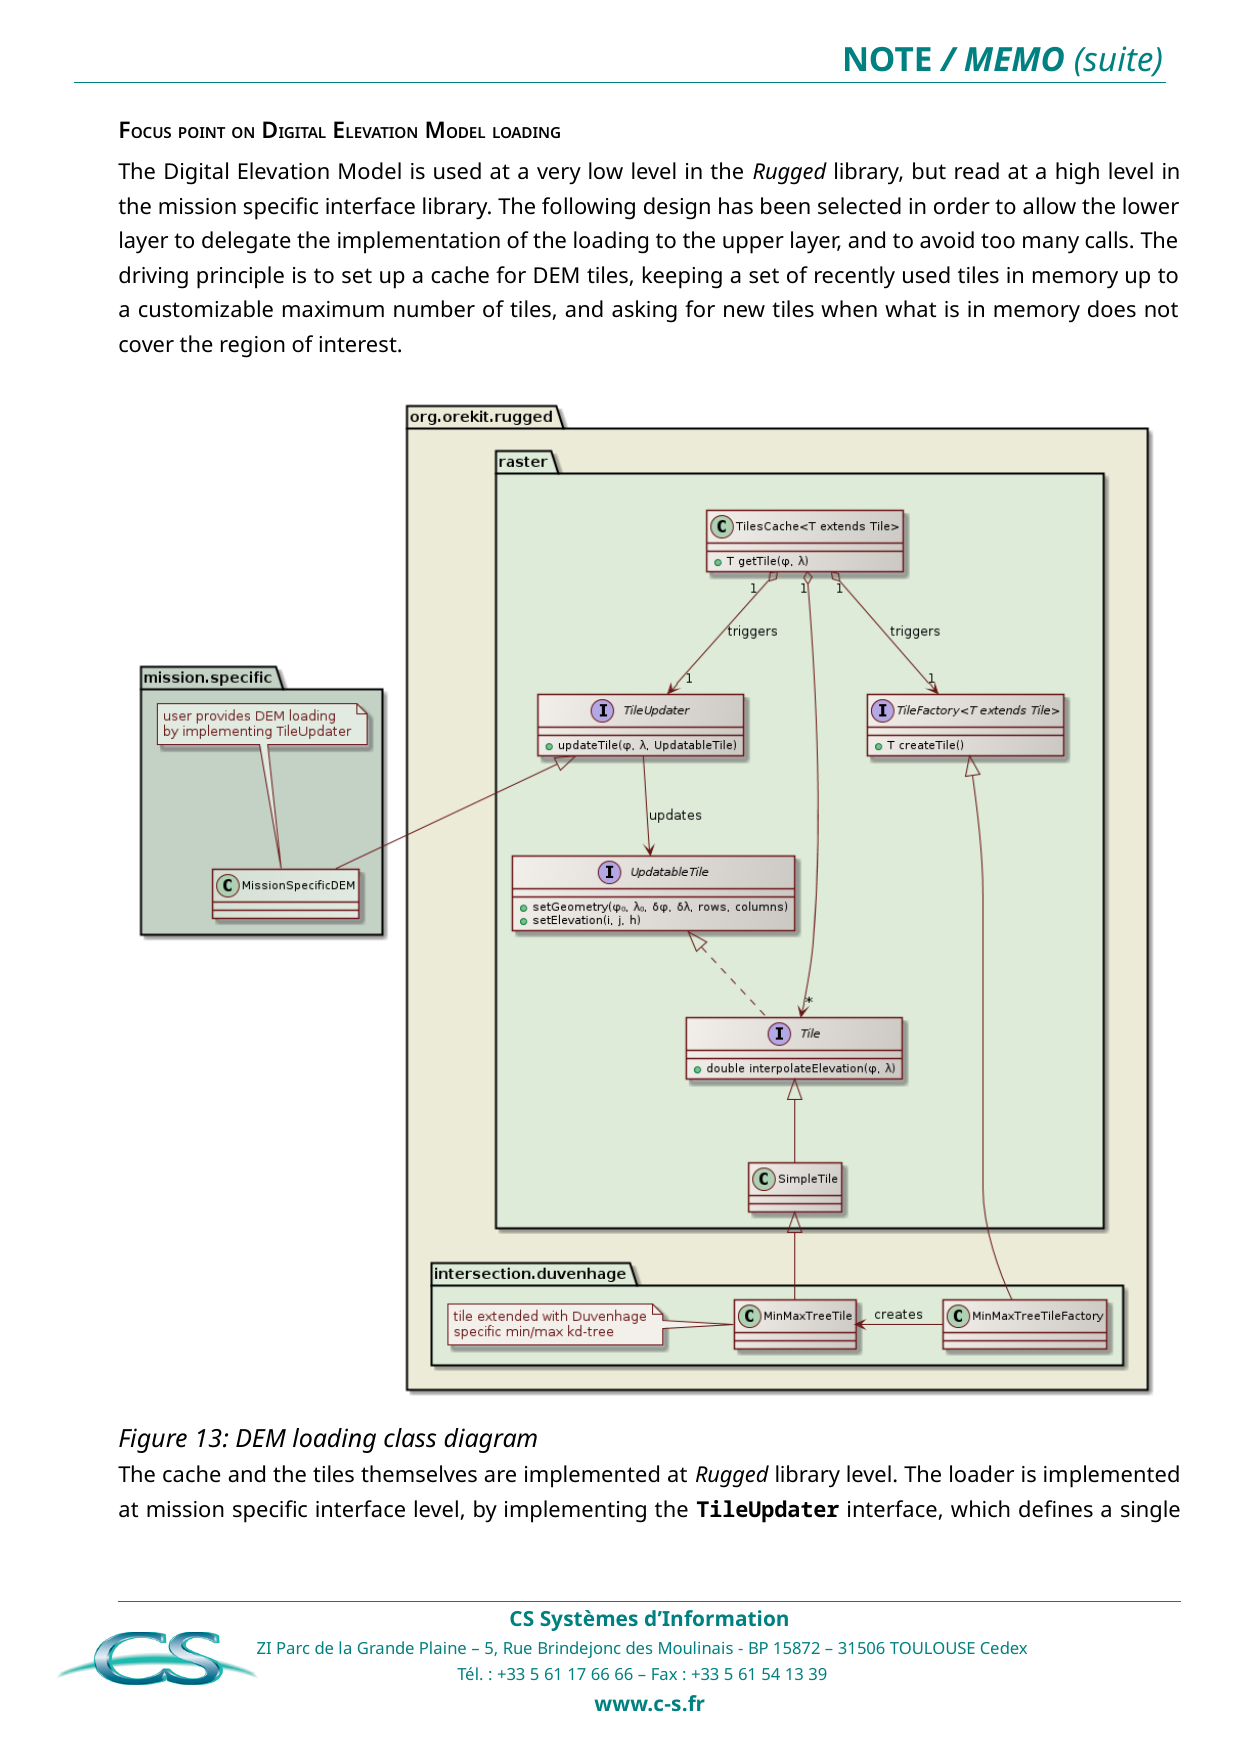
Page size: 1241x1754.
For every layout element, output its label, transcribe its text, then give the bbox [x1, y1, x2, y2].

picture [118, 381, 1182, 1416]
text The cache and the tiles themselves are implemented at Rugged library level. The loader is implemented at mission specific interface level, by implementing the TileUpdater interface, which defines a single [118, 1455, 1181, 1524]
picture [55, 1632, 259, 1685]
text The Digital Elevation Model is used at a very low level in the Rugged library, but read at a high level in the mission specific interface library. The following design has been selected in order to allow the lower layer to delegate the implementation of the loading to the upper layer, and to avoid too many calls. The driving principle is to set up a cache for DEM tiles, keeping a set of recently used tiles in memory up to a customizable maximum number of tiles, and asking for new tiles when what is in memory does not cover the region of interest. [118, 156, 1181, 358]
subtitle Focus point on Digital Elevation Model loading [118, 114, 1181, 145]
text Figure 13: DEM loading class diagram [118, 1416, 1181, 1455]
